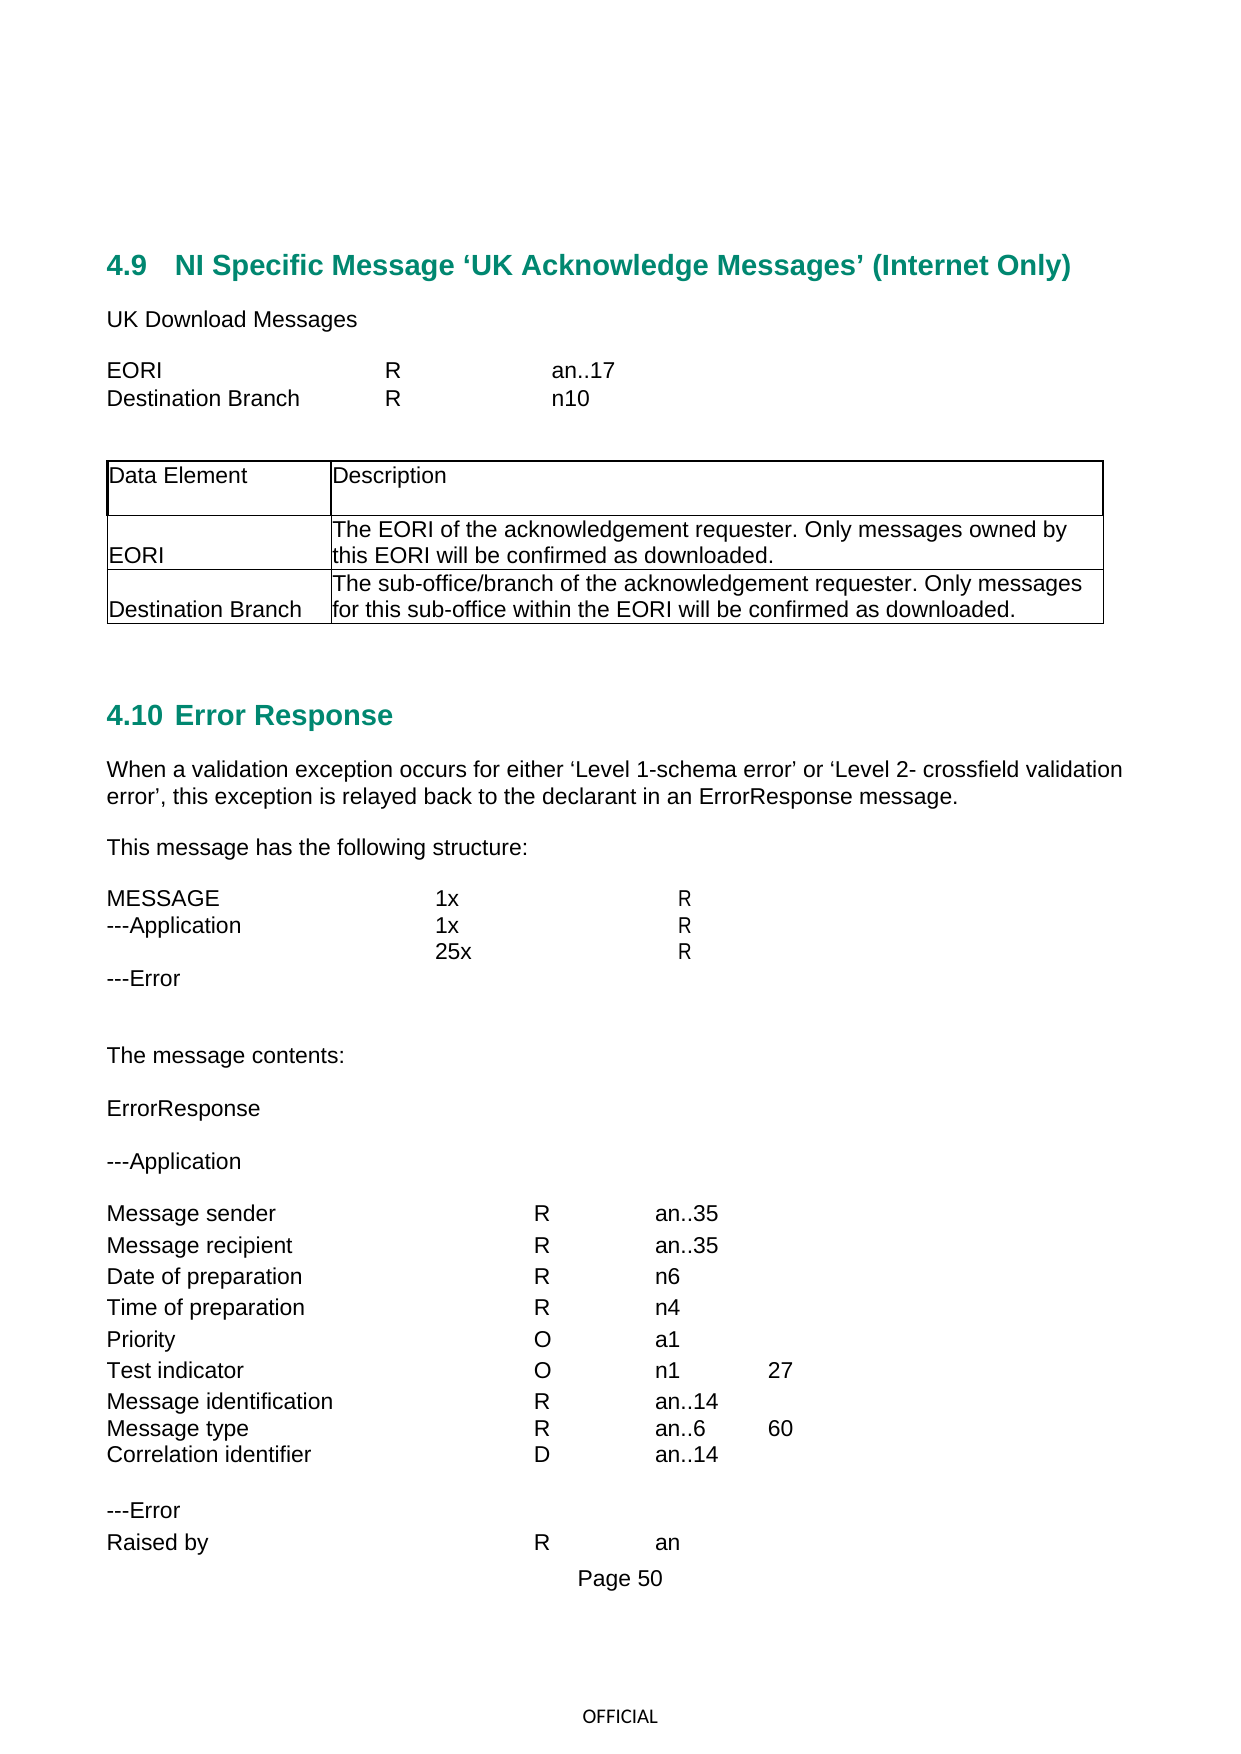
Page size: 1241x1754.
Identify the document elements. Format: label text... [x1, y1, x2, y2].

table_header UK Download Messages [106, 306, 384, 357]
table_header Message sender [106, 1200, 402, 1227]
table_cell R [385, 384, 551, 411]
table_cell The EORI of the acknowledgement requester. Only messages owned by this EORI will be confirmed as downloaded. [332, 516, 1103, 569]
table_cell [534, 1494, 655, 1523]
table_cell R [385, 358, 551, 384]
table_cell [678, 965, 750, 991]
table_cell [236, 358, 384, 384]
table_cell n1 [655, 1352, 768, 1383]
table_cell R [534, 1227, 655, 1258]
table_cell [768, 1289, 814, 1321]
table_cell [768, 1524, 814, 1556]
table_cell [402, 1494, 533, 1523]
table_cell an..14 [655, 1441, 768, 1467]
table_cell [768, 1227, 814, 1258]
text This message has the following structure: [106, 834, 1134, 860]
table_header MESSAGE [106, 885, 435, 912]
table_cell O [534, 1321, 655, 1352]
table_cell [768, 1468, 814, 1494]
table_cell [768, 1441, 814, 1467]
table_cell [402, 1258, 533, 1289]
table_cell ---Error [106, 938, 435, 991]
table_cell [402, 1227, 533, 1258]
table_header [551, 306, 1154, 357]
table_cell [768, 1258, 814, 1289]
table_header Description [332, 462, 1102, 489]
table_cell R [534, 1415, 655, 1441]
table_cell ---Error [106, 1494, 402, 1523]
table_cell [109, 489, 330, 515]
table_cell [1048, 358, 1154, 384]
table_cell The sub-office/branch of the acknowledgement requester. Only messages for this sub-office within the EORI will be confirmed as downloaded. [332, 570, 1103, 622]
table_cell an..17 [551, 358, 1048, 384]
table_cell n4 [655, 1289, 768, 1321]
table_cell Correlation identifier [106, 1441, 533, 1494]
table_header an..35 [655, 1200, 768, 1227]
text ErrorResponse [106, 1095, 1134, 1121]
table_cell [655, 1468, 768, 1494]
table_cell Message identification [106, 1383, 402, 1415]
table_cell [402, 1321, 533, 1352]
table_cell [402, 1415, 533, 1441]
table_cell [402, 1289, 533, 1321]
table_cell [768, 1383, 814, 1415]
table_cell EORI [106, 358, 236, 384]
table_cell R [534, 1258, 655, 1289]
table_cell Message recipient [106, 1227, 402, 1258]
table_cell O [534, 1352, 655, 1383]
table_cell Destination Branch [108, 570, 331, 622]
table_cell Test indicator [106, 1352, 533, 1383]
table_cell Destination Branch [106, 384, 384, 411]
text When a validation exception occurs for either ‘Level 1-schema error’ or ‘Level 2- crossfield validation error’, this exception is relayed back to the declarant in an ErrorResponse message. [106, 756, 1134, 809]
table_header Data Element [109, 462, 330, 489]
table_header [385, 306, 551, 357]
table_cell 60 [768, 1415, 814, 1441]
table_cell EORI [108, 516, 331, 569]
table_cell n10 [551, 384, 1154, 411]
table_cell [768, 1321, 814, 1352]
table_cell an..35 [655, 1227, 768, 1258]
table_cell a1 [655, 1321, 768, 1352]
table_header [768, 1200, 814, 1227]
table_cell Raised by [106, 1524, 533, 1556]
text The message contents: [106, 1042, 1134, 1068]
table_cell an..6 [655, 1415, 768, 1441]
table_cell R [534, 1383, 655, 1415]
table_cell [402, 1383, 533, 1415]
table_cell [768, 1494, 814, 1523]
table_cell 25x [435, 938, 678, 964]
table_cell Message type [106, 1415, 402, 1441]
text ---Application [106, 1148, 1134, 1174]
table_cell Priority [106, 1321, 402, 1352]
table_cell [332, 489, 1102, 515]
table_cell Time of preparation [106, 1289, 402, 1321]
table_header R [534, 1200, 655, 1227]
table_cell [534, 1468, 655, 1494]
table_cell [435, 965, 678, 991]
subtitle NI Specific Message ‘UK Acknowledge Messages’ (Internet Only) [106, 248, 1134, 281]
subtitle Error Response [106, 698, 1134, 731]
table_cell an..14 [655, 1383, 768, 1415]
table_cell R [678, 912, 750, 938]
table_cell ---Application [106, 912, 435, 938]
table_cell an [655, 1524, 768, 1556]
table_header [402, 1200, 533, 1227]
table_cell [655, 1494, 768, 1523]
table_cell R [534, 1524, 655, 1556]
table_cell n6 [655, 1258, 768, 1289]
table_header R [678, 885, 750, 912]
table_header 1x [435, 885, 678, 912]
table_cell 27 [768, 1352, 814, 1383]
table_cell Date of preparation [106, 1258, 402, 1289]
table_cell 1x [435, 912, 678, 938]
table_cell R [534, 1289, 655, 1321]
table_cell D [534, 1441, 655, 1467]
table_cell R [678, 938, 750, 964]
